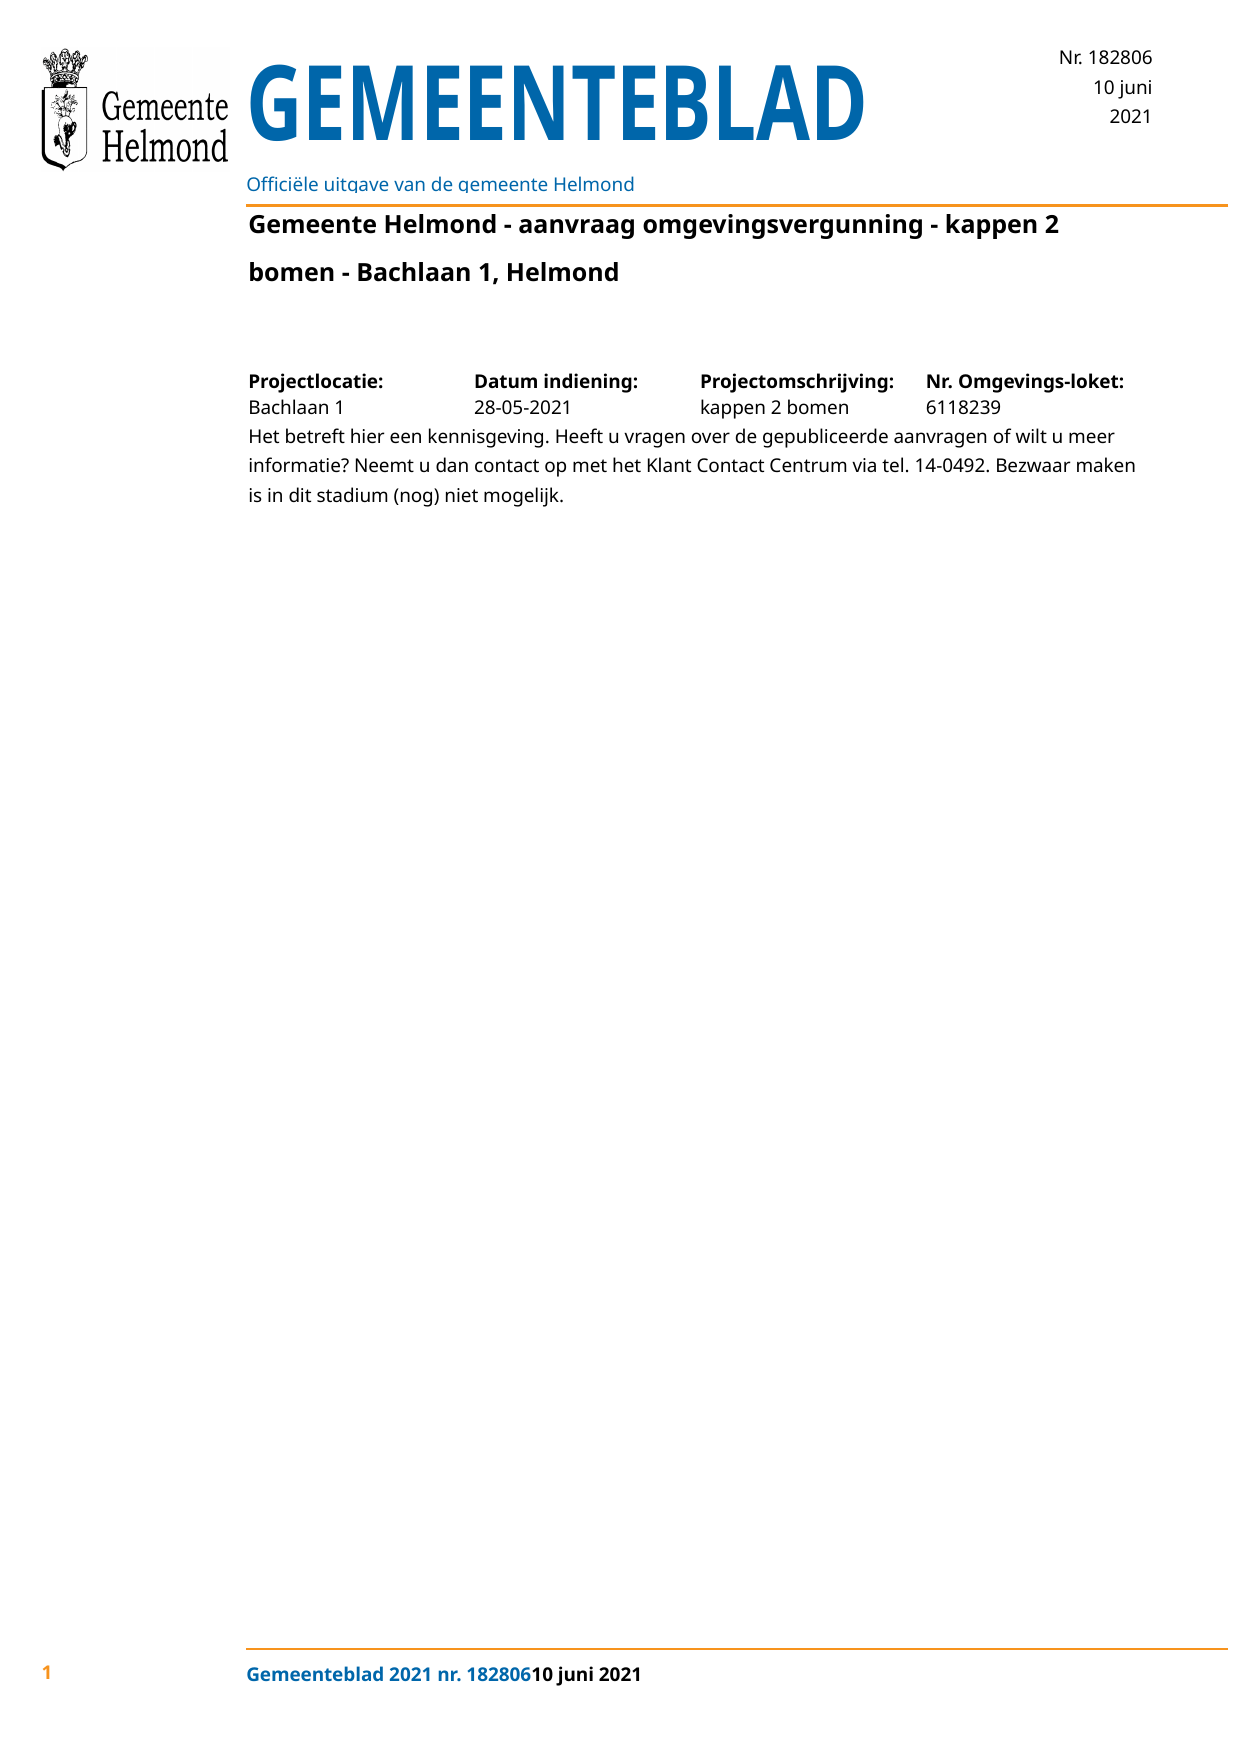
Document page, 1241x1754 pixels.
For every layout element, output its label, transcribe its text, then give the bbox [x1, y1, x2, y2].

table_header Projectlocatie: [248, 369, 474, 394]
table_header Projectomschrijving: [700, 369, 926, 394]
table_cell kappen 2 bomen [700, 394, 926, 420]
text Het betreft hier een kennisgeving. Heeft u vragen over de gepubliceerde aanvragen of wilt u meer informatie? Neemt u dan contact op met het Klant Contact Centrum via tel. 14-0492. Bezwaar maken is in dit stadium (nog) niet mogelijk. [248, 423, 1152, 508]
table_cell Bachlaan 1 [248, 394, 474, 420]
picture [41, 47, 231, 172]
text Gemeente Helmond - aanvraag omgevingsvergunning - kappen 2 bomen - Bachlaan 1, Helmond [248, 207, 1152, 288]
table_cell 28-05-2021 [474, 394, 700, 420]
table_cell 6118239 [926, 394, 1152, 420]
table_header Datum indiening: [474, 369, 700, 394]
table_header Nr. Omgevings-loket: [926, 369, 1152, 394]
